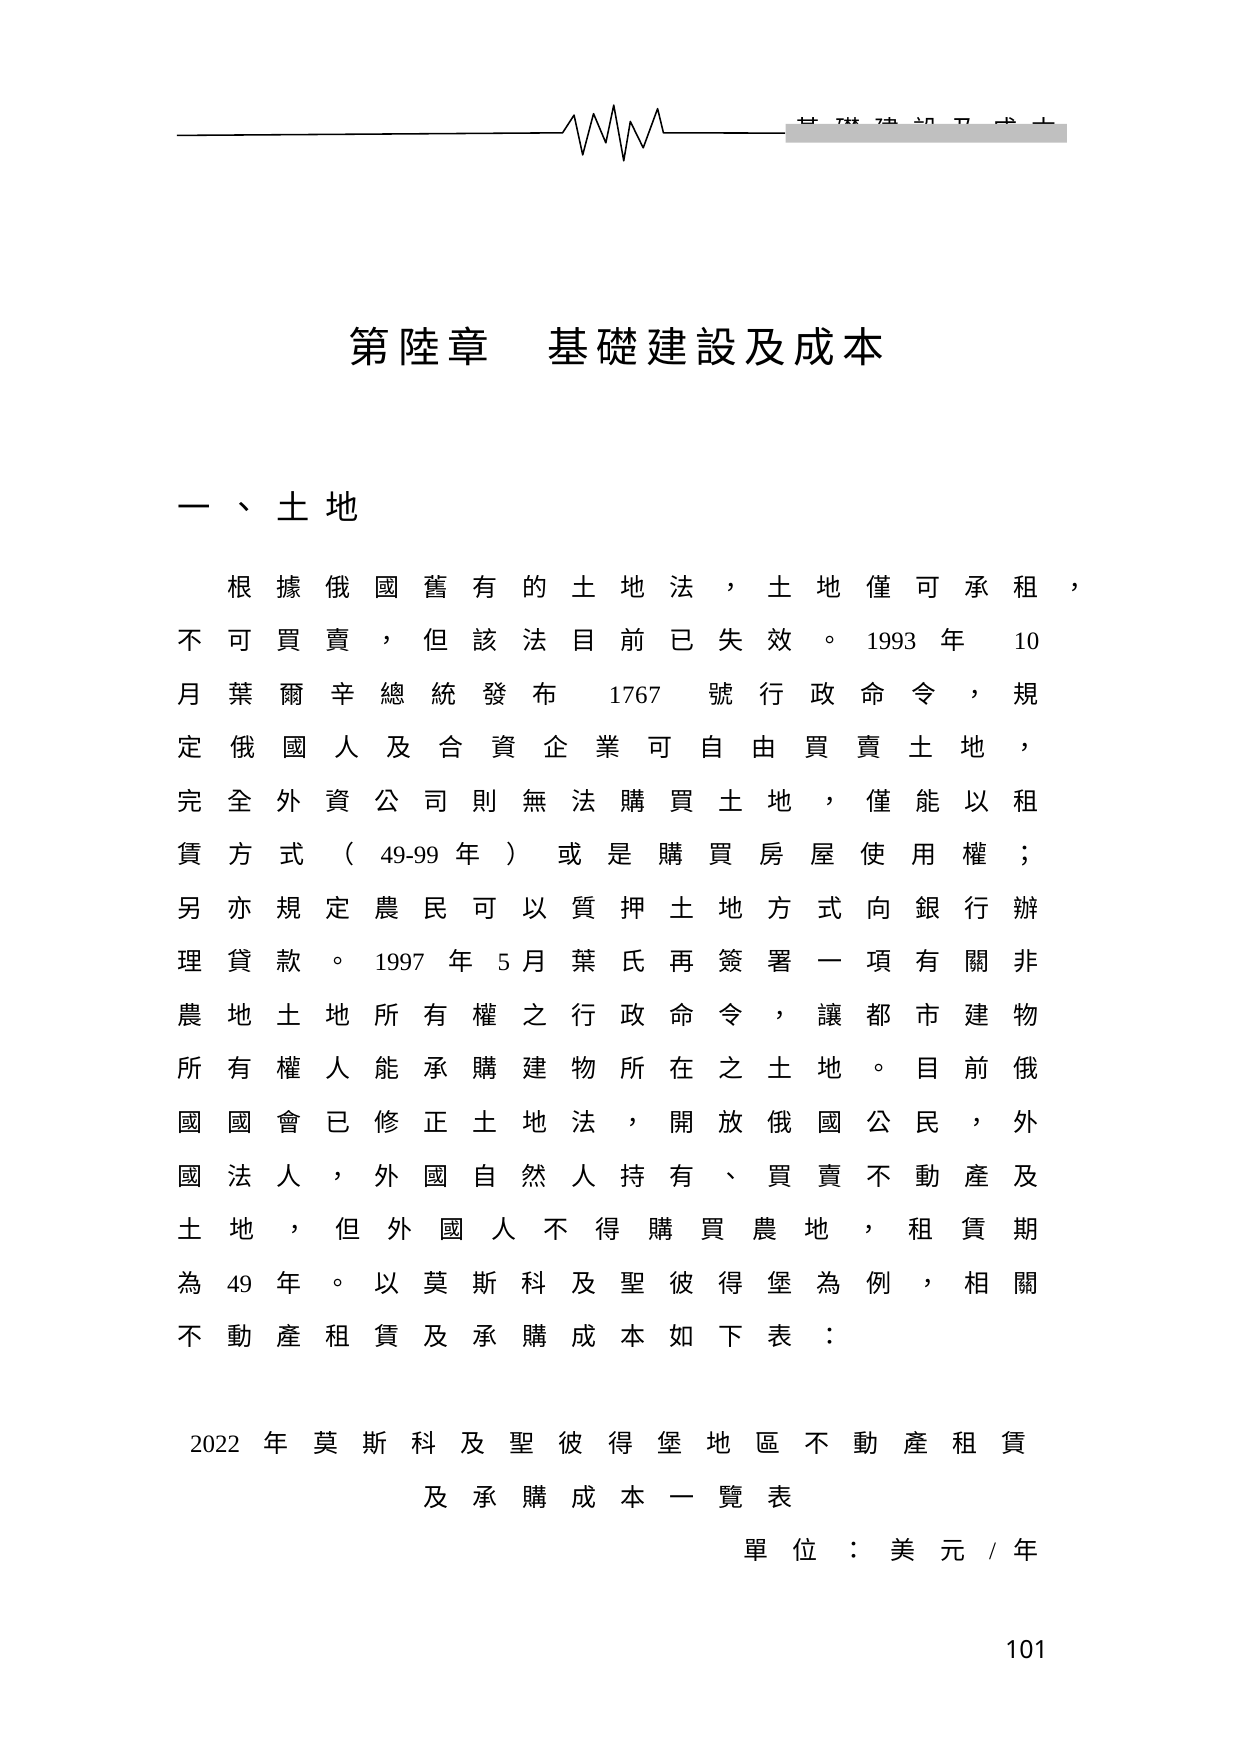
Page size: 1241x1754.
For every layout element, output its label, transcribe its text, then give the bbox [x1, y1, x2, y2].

text 根據俄國舊有的土地法，土地僅可承租，不可買賣，但該法目前已失效。1993年10月葉爾辛總統發布1767號行政命令，規定俄國人及合資企業可自由買賣土地，完全外資公司則無法購買土地，僅能以租賃方式（49-99年）或是購買房屋使用權；另亦規定農民可以質押土地方式向銀行辦理貸款。1997年5月葉氏再簽署一項有關非農地土地所有權之行政命令，讓都市建物所有權人能承購建物所在之土地。目前俄國國會已修正土地法，開放俄國公民，外國法人，外國自然人持有、買賣不動產及土地，但外國人不得購買農地，租賃期為49年。以莫斯科及聖彼得堡為例，相關不動產租賃及承購成本如下表： [178, 558, 1063, 1362]
text 一、土地 [178, 478, 1063, 532]
text 單位：美元/年 [269, 1522, 1063, 1576]
text 第陸章 基礎建設及成本 [178, 291, 1063, 398]
text 2022年莫斯科及聖彼得堡地區不動產租賃及承購成本一覽表 [178, 1415, 1063, 1522]
